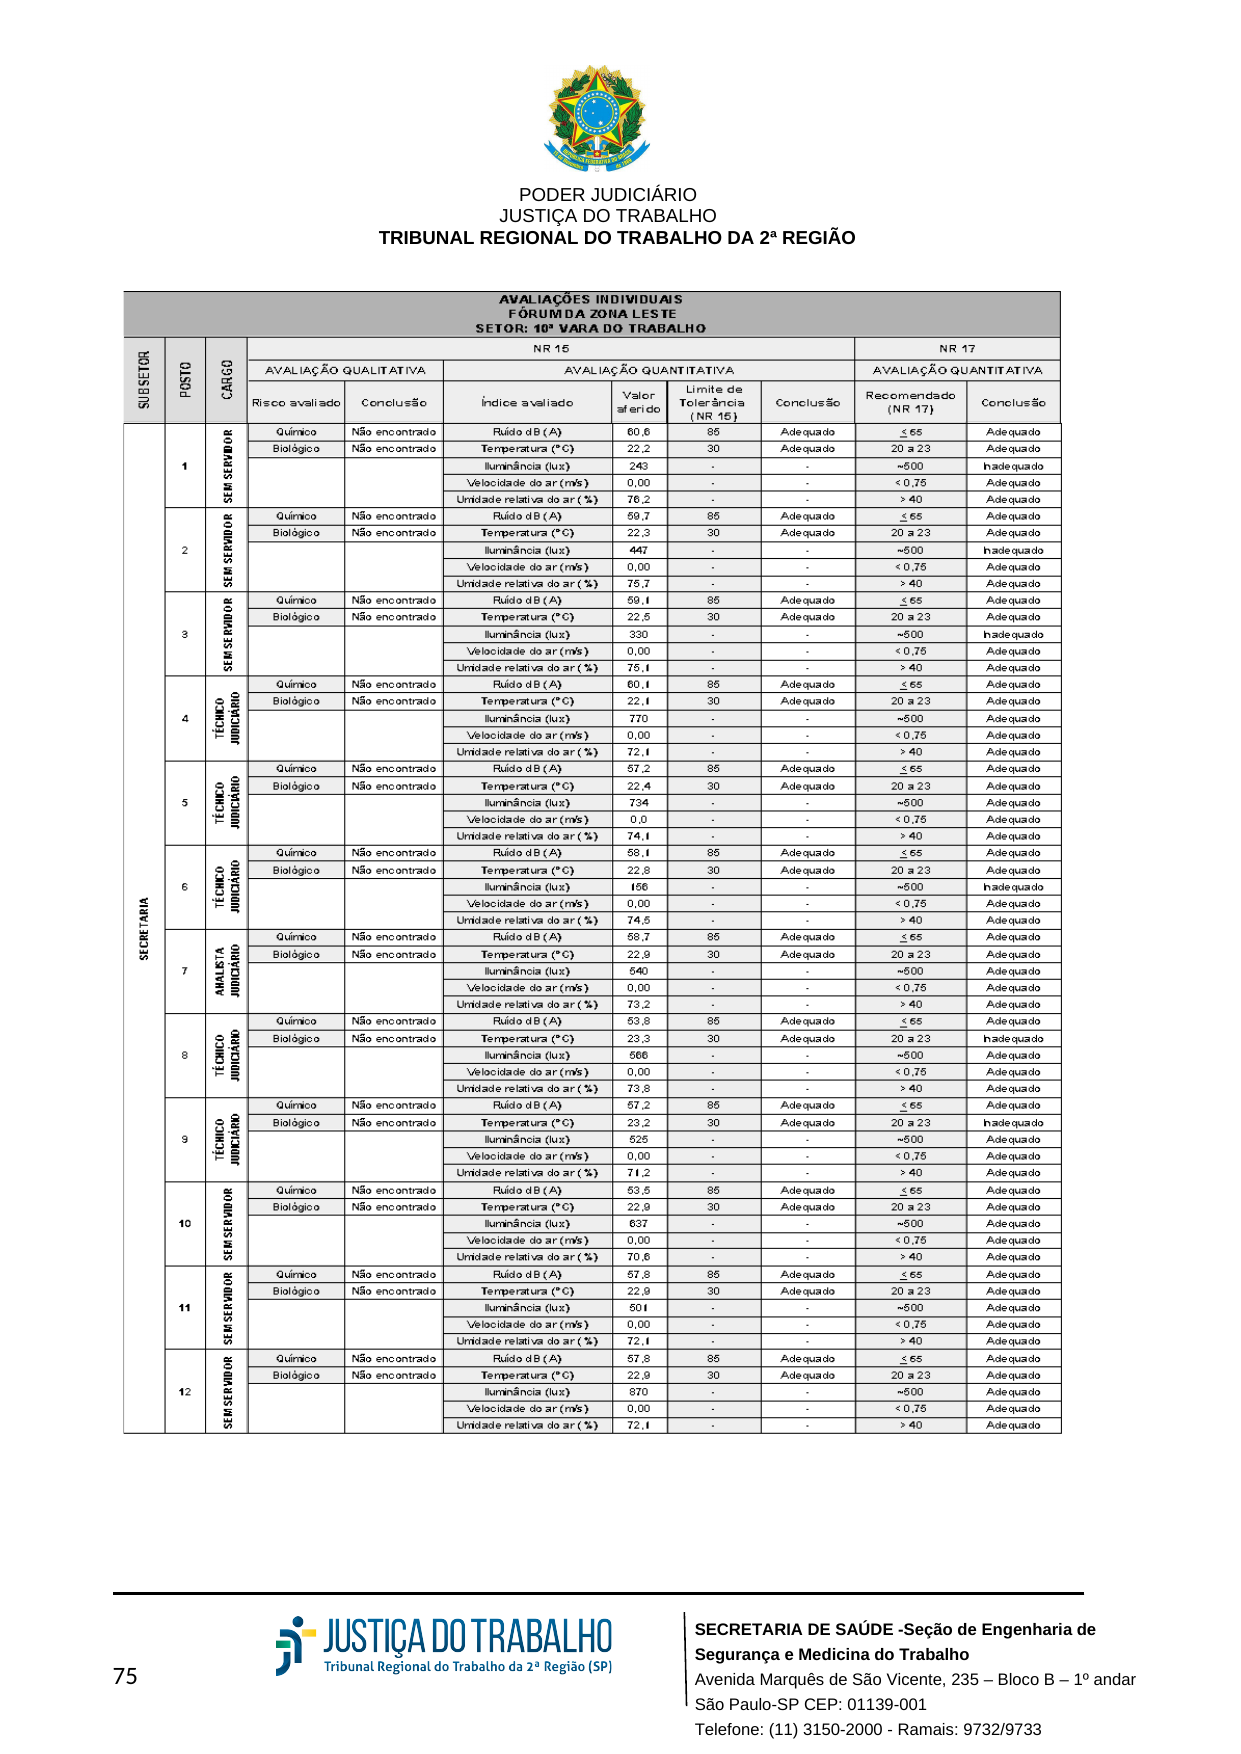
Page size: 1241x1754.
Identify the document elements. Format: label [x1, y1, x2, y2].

picture [543, 65, 650, 172]
table_header [113, 291, 123, 1437]
picture [276, 1616, 612, 1676]
picture [123, 291, 1063, 1438]
